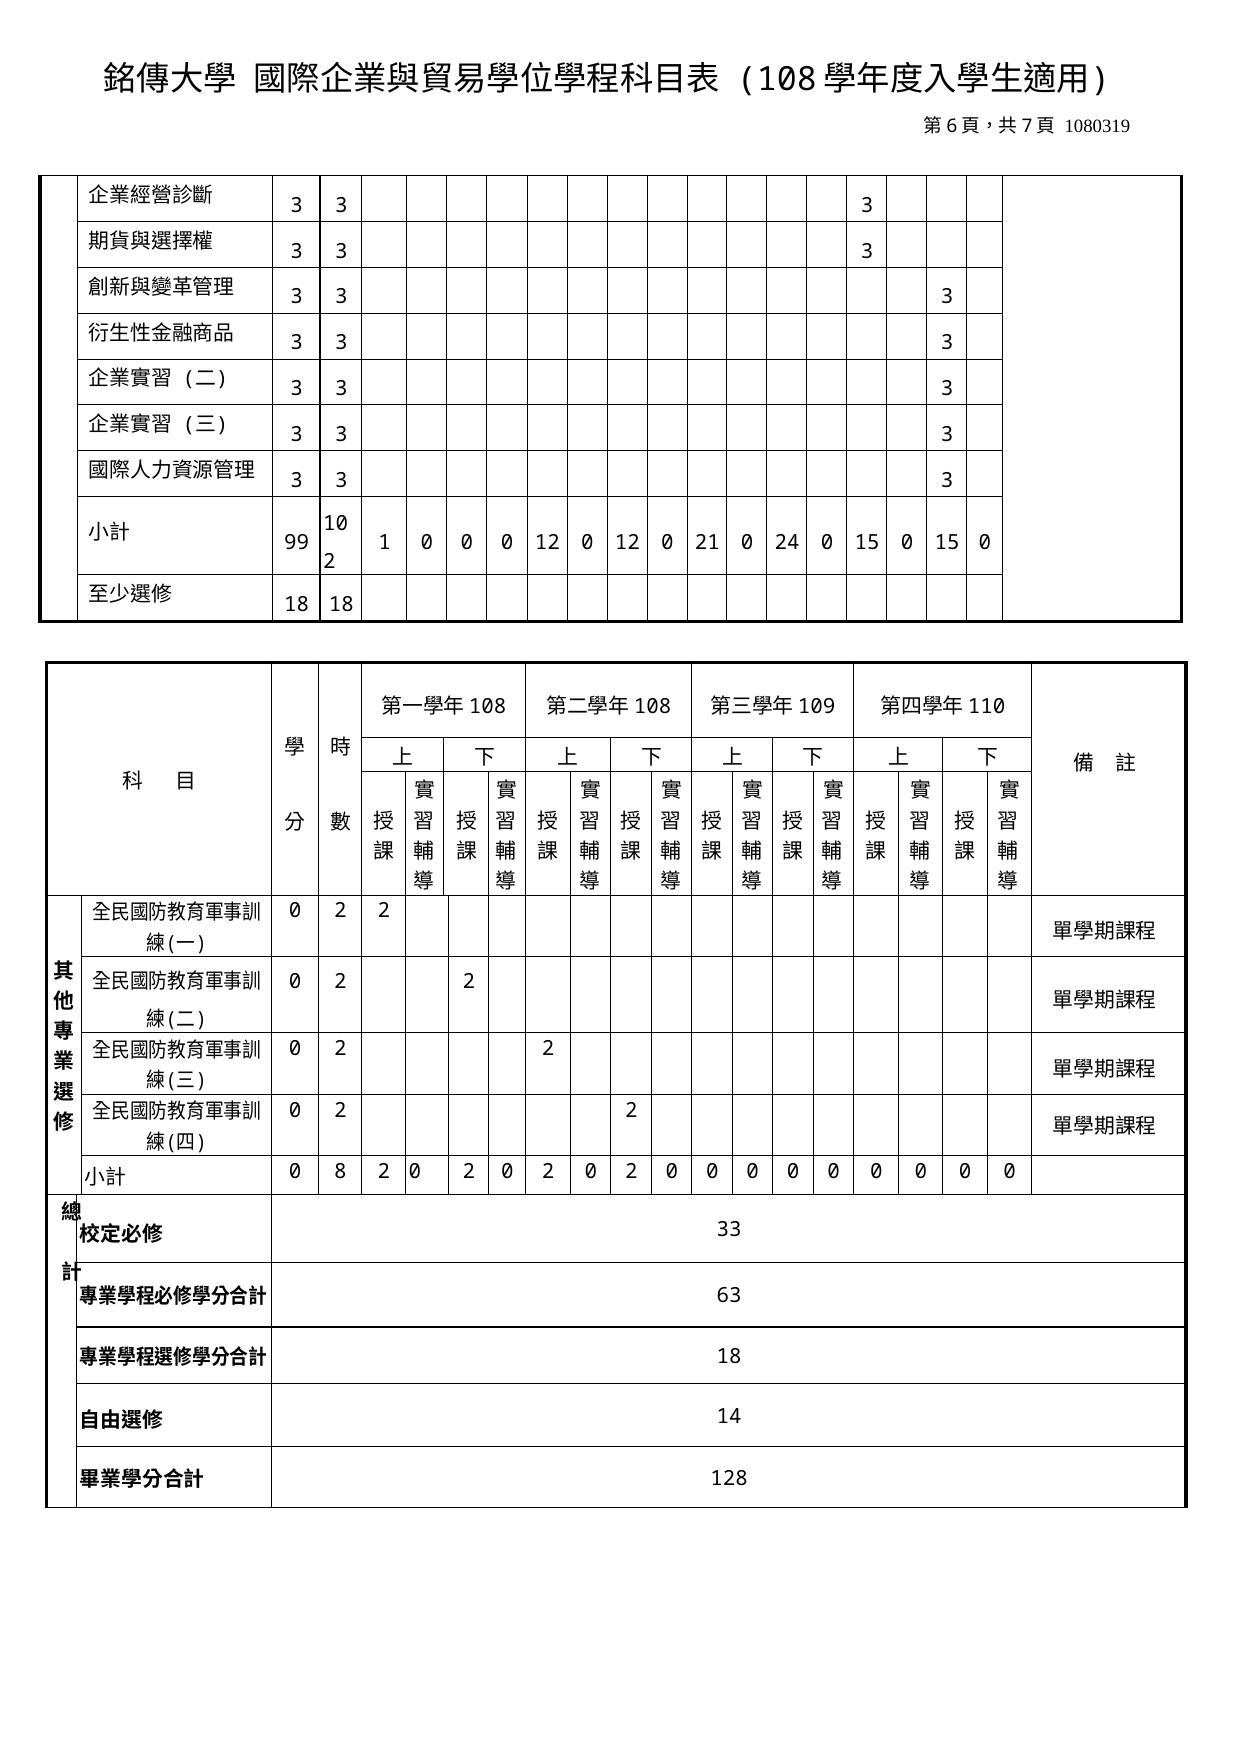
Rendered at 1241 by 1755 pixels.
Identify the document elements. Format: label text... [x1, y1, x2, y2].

table_cell [528, 575, 567, 620]
table_cell [407, 575, 446, 620]
table_cell 0 [943, 1156, 987, 1194]
table_cell 實 習 輔 導 [406, 772, 443, 894]
table_cell [967, 451, 1002, 496]
table_cell [899, 896, 942, 956]
table_cell 12 [528, 497, 567, 574]
table_cell 0 [487, 497, 527, 574]
table_cell 0 [568, 497, 607, 574]
table_cell [648, 360, 687, 404]
table_cell 0 [272, 1156, 318, 1194]
table_cell 單學期課程 [1032, 957, 1184, 1032]
table_cell 3 [927, 405, 966, 450]
table_cell 下 [611, 738, 691, 771]
table_cell [692, 1033, 732, 1094]
table_cell [528, 405, 567, 450]
table_cell [447, 405, 486, 450]
table_cell [847, 575, 886, 620]
table_cell 0 [967, 497, 1002, 574]
table_cell [568, 268, 607, 313]
table_cell [733, 896, 772, 956]
table_cell 3 [273, 405, 319, 450]
table_cell [528, 360, 567, 404]
table_cell [526, 1095, 570, 1155]
table_cell [447, 176, 486, 221]
table_cell 下 [444, 738, 525, 771]
table_cell [571, 957, 610, 1032]
table_cell 下 [773, 738, 853, 771]
table_cell [727, 222, 766, 267]
table_cell [447, 268, 486, 313]
table_cell 創新與變革管理 [78, 268, 272, 313]
table_cell [927, 222, 966, 267]
table_cell [692, 1095, 732, 1155]
table_cell [407, 451, 446, 496]
table_cell [487, 268, 527, 313]
table_cell 0 [814, 1156, 853, 1194]
table_cell [727, 451, 766, 496]
table_cell [407, 314, 446, 358]
table_cell 國際人力資源管理 [78, 451, 272, 496]
table_cell [943, 896, 987, 956]
table_cell [568, 575, 607, 620]
table_cell [362, 176, 406, 221]
table_cell 全民國防教育軍事訓練(四) [82, 1095, 271, 1155]
table_cell [688, 451, 726, 496]
table_cell [487, 176, 527, 221]
table_cell [608, 314, 647, 358]
table_cell [814, 1033, 853, 1094]
table_cell 3 [273, 222, 319, 267]
table_cell 0 [407, 497, 446, 574]
table_cell [407, 360, 446, 404]
table_cell [608, 176, 647, 221]
table_cell 14 [272, 1384, 1184, 1446]
table_cell 小計 [78, 497, 272, 574]
table_cell 3 [321, 176, 361, 221]
table_cell [988, 957, 1031, 1032]
table_cell 畢業學分合計 [77, 1447, 271, 1507]
table_cell [847, 314, 886, 358]
table_cell 3 [273, 314, 319, 358]
table_cell [733, 1033, 772, 1094]
table_cell [692, 957, 732, 1032]
table_cell 21 [688, 497, 726, 574]
table_cell [568, 222, 607, 267]
table_cell [571, 1095, 610, 1155]
table_cell 上 [526, 738, 610, 771]
table_cell 3 [927, 451, 966, 496]
table_cell 實 習 輔 導 [988, 772, 1031, 894]
table_cell 校定必修 [77, 1195, 271, 1262]
table_cell [526, 896, 570, 956]
table_cell 24 [767, 497, 806, 574]
table_cell [526, 957, 570, 1032]
table_cell [767, 176, 806, 221]
table_cell [814, 1095, 853, 1155]
table_cell 全民國防教育軍事訓練(一) [82, 896, 271, 956]
table_cell [767, 268, 806, 313]
table_cell [362, 957, 405, 1032]
table_cell [406, 896, 448, 956]
table_cell 實 習 輔 導 [571, 772, 610, 894]
table_cell [449, 896, 488, 956]
table_cell 下 [943, 738, 1031, 771]
table_cell [807, 451, 846, 496]
table_cell [727, 268, 766, 313]
table_cell 0 [773, 1156, 813, 1194]
table_cell [688, 176, 726, 221]
table_cell 3 [273, 451, 319, 496]
table_cell 企業實習 (二) [78, 360, 272, 404]
table_cell [727, 360, 766, 404]
table_cell 授 課 [611, 772, 651, 894]
table_cell [528, 268, 567, 313]
table_cell [568, 314, 607, 358]
table_cell 企業實習 (三) [78, 405, 272, 450]
table_cell [767, 575, 806, 620]
table_cell [733, 1095, 772, 1155]
table_cell 99 [273, 497, 319, 574]
table_cell [447, 222, 486, 267]
table_cell [362, 1033, 405, 1094]
table_cell [773, 1095, 813, 1155]
table_cell 單學期課程 [1032, 896, 1184, 956]
table_cell 0 [272, 1033, 318, 1094]
table_cell [967, 222, 1002, 267]
table_cell [887, 360, 926, 404]
table_cell [887, 222, 926, 267]
table_cell 3 [321, 222, 361, 267]
table_cell [727, 575, 766, 620]
table_cell [943, 1033, 987, 1094]
table_cell 2 [449, 957, 488, 1032]
table_cell [967, 314, 1002, 358]
table_cell [854, 1033, 898, 1094]
table_cell [362, 360, 406, 404]
table_cell 18 [321, 575, 361, 620]
table_cell [887, 575, 926, 620]
table_cell 0 [648, 497, 687, 574]
table_cell [571, 896, 610, 956]
table_cell [887, 176, 926, 221]
table_cell [407, 176, 446, 221]
table_cell 自由選修 [77, 1384, 271, 1446]
table_cell 授課 [444, 772, 488, 894]
table_cell 15 [847, 497, 886, 574]
table_cell [528, 176, 567, 221]
table_cell [652, 957, 691, 1032]
table_cell 63 [272, 1263, 1184, 1326]
table_cell [733, 957, 772, 1032]
table_cell 專業學程必修學分合計 [77, 1263, 271, 1326]
table_cell 實 習 輔 導 [733, 772, 772, 894]
table_cell [688, 268, 726, 313]
table_header 第一學年108 [362, 664, 525, 737]
table_cell [449, 1095, 488, 1155]
table_cell [692, 896, 732, 956]
table_cell [487, 405, 527, 450]
table_cell 3 [321, 451, 361, 496]
table_cell [608, 268, 647, 313]
table_cell [767, 360, 806, 404]
table_cell [814, 896, 853, 956]
table_cell [688, 575, 726, 620]
table_cell 128 [272, 1447, 1184, 1507]
table_cell 授 課 [943, 772, 987, 894]
table_cell 小計 [82, 1156, 271, 1194]
table_cell [899, 1095, 942, 1155]
table_cell 0 [272, 1095, 318, 1155]
table_cell [648, 222, 687, 267]
table_cell 15 [927, 497, 966, 574]
table_cell [967, 176, 1002, 221]
table_cell [608, 222, 647, 267]
table_cell 1 [362, 497, 406, 574]
table_header 時 數 [319, 664, 361, 894]
table_cell [362, 405, 406, 450]
table_cell [988, 1033, 1031, 1094]
table_cell [854, 896, 898, 956]
table_cell 3 [321, 314, 361, 358]
table_cell [406, 1095, 448, 1155]
table_cell 實 習 輔 導 [899, 772, 942, 894]
table_cell 總 計 [48, 1195, 76, 1507]
table_cell [611, 957, 651, 1032]
table_cell [406, 957, 448, 1032]
table_cell [447, 360, 486, 404]
table_cell 授 課 [854, 772, 898, 894]
table_cell [887, 268, 926, 313]
table_header 第二學年108 [526, 664, 691, 737]
table_cell [814, 957, 853, 1032]
table_cell [487, 451, 527, 496]
table_cell [773, 896, 813, 956]
table_cell [887, 314, 926, 358]
table_cell [447, 314, 486, 358]
table_cell 0 [652, 1156, 691, 1194]
table_cell [528, 451, 567, 496]
table_cell [608, 405, 647, 450]
table_cell [988, 1095, 1031, 1155]
table_cell 0 [807, 497, 846, 574]
table_cell [927, 575, 966, 620]
table_cell [648, 451, 687, 496]
table_cell 衍生性金融商品 [78, 314, 272, 358]
table_cell 2 [526, 1033, 570, 1094]
table_cell [487, 314, 527, 358]
table_cell 0 [692, 1156, 732, 1194]
table_cell 授 課 [692, 772, 732, 894]
table_cell [571, 1033, 610, 1094]
table_cell [362, 1095, 405, 1155]
table_cell [608, 575, 647, 620]
table_header 科 目 [48, 664, 271, 894]
table_cell [652, 896, 691, 956]
table_cell 授 課 [526, 772, 570, 894]
table_cell 0 [272, 896, 318, 956]
table_cell 2 [319, 1095, 361, 1155]
table_cell 3 [273, 268, 319, 313]
table_cell [648, 268, 687, 313]
table_cell [608, 451, 647, 496]
table_cell [887, 451, 926, 496]
table_cell [688, 360, 726, 404]
table_cell [943, 1095, 987, 1155]
table_cell 其他專業選修 [48, 896, 81, 1194]
table_cell 0 [406, 1156, 448, 1194]
table_cell 實 習 輔 導 [489, 772, 525, 894]
table_cell 2 [319, 896, 361, 956]
table_cell [648, 176, 687, 221]
table_cell 2 [362, 896, 405, 956]
table_cell 0 [899, 1156, 942, 1194]
table_cell [688, 222, 726, 267]
table_cell 實 習 輔 導 [814, 772, 853, 894]
table_cell 2 [526, 1156, 570, 1194]
table_cell [652, 1095, 691, 1155]
table_cell [887, 405, 926, 450]
table_cell [362, 268, 406, 313]
table_cell [899, 1033, 942, 1094]
table_cell [807, 268, 846, 313]
table_cell 2 [611, 1095, 651, 1155]
table_cell [967, 268, 1002, 313]
table_cell 3 [273, 360, 319, 404]
table_cell [1003, 176, 1180, 620]
table_cell 2 [319, 957, 361, 1032]
table_cell [773, 1033, 813, 1094]
table_cell 3 [847, 222, 886, 267]
table_cell [943, 957, 987, 1032]
table_cell 3 [273, 176, 319, 221]
table_cell 2 [449, 1156, 488, 1194]
table_cell [773, 957, 813, 1032]
table_cell [362, 222, 406, 267]
table_cell 3 [927, 268, 966, 313]
table_cell 102 [321, 497, 361, 574]
table_cell 單學期課程 [1032, 1095, 1184, 1155]
table_cell [807, 314, 846, 358]
table_cell 3 [321, 360, 361, 404]
table_cell [449, 1033, 488, 1094]
table_cell [407, 268, 446, 313]
table_cell 2 [362, 1156, 405, 1194]
table_cell 0 [733, 1156, 772, 1194]
table_cell [648, 314, 687, 358]
table_cell [406, 1033, 448, 1094]
table_cell [807, 176, 846, 221]
table_cell 0 [887, 497, 926, 574]
table_cell 3 [321, 405, 361, 450]
table_cell [727, 314, 766, 358]
table_cell [988, 896, 1031, 956]
table_cell 0 [489, 1156, 525, 1194]
table_header 第四學年110 [854, 664, 1031, 737]
table_cell [489, 957, 525, 1032]
table_cell [688, 405, 726, 450]
table_cell [611, 1033, 651, 1094]
table_cell 企業經營診斷 [78, 176, 272, 221]
table_cell 授 課 [362, 772, 405, 894]
table_cell 期貨與選擇權 [78, 222, 272, 267]
table_cell 0 [447, 497, 486, 574]
table_header 學 分 [272, 664, 318, 894]
table_cell [688, 314, 726, 358]
table_cell [854, 1095, 898, 1155]
table_cell [611, 896, 651, 956]
table_cell [528, 314, 567, 358]
table_cell [489, 1095, 525, 1155]
table_cell [899, 957, 942, 1032]
table_cell 8 [319, 1156, 361, 1194]
table_cell [608, 360, 647, 404]
table_cell 全民國防教育軍事訓練(二) [82, 957, 271, 1032]
table_cell [847, 405, 886, 450]
table_cell [967, 405, 1002, 450]
table_cell [847, 268, 886, 313]
table_cell [648, 575, 687, 620]
table_cell [568, 451, 607, 496]
table_cell [568, 360, 607, 404]
table_cell 至少選修 [78, 575, 272, 620]
table_cell 3 [321, 268, 361, 313]
table_cell [42, 176, 77, 620]
table_cell 上 [362, 738, 443, 771]
table_cell [847, 360, 886, 404]
table_cell 2 [611, 1156, 651, 1194]
table_cell [807, 405, 846, 450]
table_cell [407, 222, 446, 267]
table_cell [568, 176, 607, 221]
table_cell 上 [854, 738, 942, 771]
table_cell [568, 405, 607, 450]
table_cell 18 [273, 575, 319, 620]
table_cell 3 [847, 176, 886, 221]
table_cell 全民國防教育軍事訓練(三) [82, 1033, 271, 1094]
table_cell [447, 575, 486, 620]
table_cell [767, 222, 806, 267]
table_cell [652, 1033, 691, 1094]
table_cell 0 [988, 1156, 1031, 1194]
table_cell 0 [727, 497, 766, 574]
table_header 備 註 [1032, 664, 1184, 894]
table_cell [854, 957, 898, 1032]
table_cell 0 [571, 1156, 610, 1194]
table_cell 18 [272, 1328, 1184, 1383]
table_cell [767, 451, 806, 496]
table_cell [967, 575, 1002, 620]
table_cell 0 [272, 957, 318, 1032]
table_cell 3 [927, 314, 966, 358]
table_cell [807, 222, 846, 267]
table_cell [487, 222, 527, 267]
table_cell [727, 176, 766, 221]
table_cell [648, 405, 687, 450]
table_cell 2 [319, 1033, 361, 1094]
table_cell 授 課 [773, 772, 813, 894]
table_cell [489, 896, 525, 956]
table_cell [489, 1033, 525, 1094]
table_cell [767, 314, 806, 358]
table_cell [767, 405, 806, 450]
table_cell [927, 176, 966, 221]
table_cell [407, 405, 446, 450]
table_cell 3 [927, 360, 966, 404]
table_cell 實 習 輔 導 [652, 772, 691, 894]
table_cell [362, 451, 406, 496]
table_header 第三學年109 [692, 664, 853, 737]
table_cell [1032, 1156, 1184, 1194]
table_cell 上 [692, 738, 772, 771]
table_cell [727, 405, 766, 450]
table_cell [362, 314, 406, 358]
table_cell [807, 360, 846, 404]
table_cell [807, 575, 846, 620]
table_cell [447, 451, 486, 496]
table_cell 專業學程選修學分合計 [77, 1328, 271, 1383]
table_cell 0 [854, 1156, 898, 1194]
table_cell [528, 222, 567, 267]
table_cell [487, 575, 527, 620]
table_cell 12 [608, 497, 647, 574]
table_cell [967, 360, 1002, 404]
table_cell [362, 575, 406, 620]
table_cell [847, 451, 886, 496]
table_cell 單學期課程 [1032, 1033, 1184, 1094]
table_cell 33 [272, 1195, 1184, 1262]
table_cell [487, 360, 527, 404]
